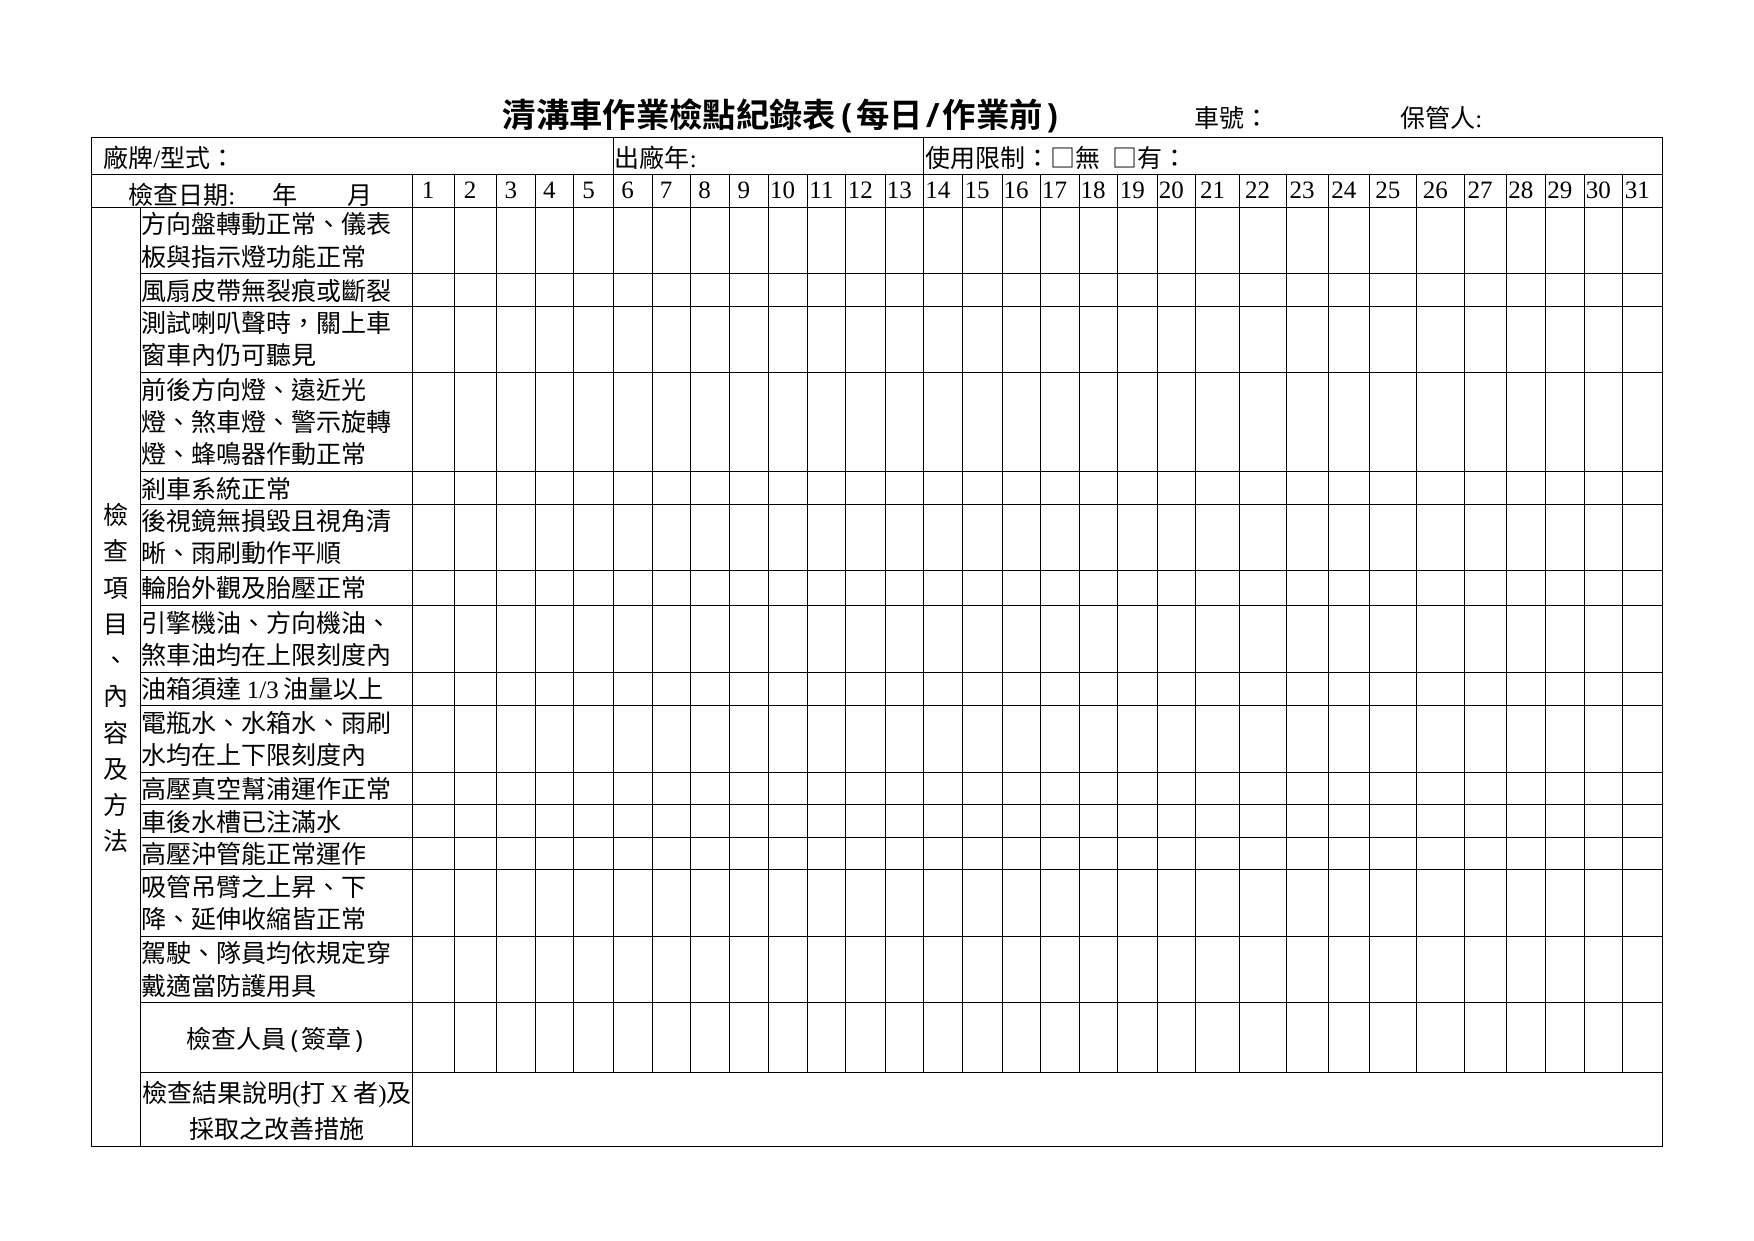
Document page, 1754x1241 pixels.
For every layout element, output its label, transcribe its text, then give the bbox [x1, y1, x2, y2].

table_cell [924, 1003, 962, 1072]
table_cell [614, 773, 652, 804]
table_cell [886, 673, 923, 705]
table_cell [1080, 838, 1117, 869]
table_cell [691, 805, 729, 837]
table_cell [413, 1003, 454, 1072]
table_cell [1623, 472, 1662, 504]
table_cell [455, 706, 496, 772]
table_cell [730, 505, 768, 570]
table_cell [1041, 373, 1079, 471]
table_cell [1196, 773, 1239, 804]
table_cell [1370, 1003, 1416, 1072]
table_cell [574, 1003, 613, 1072]
table_cell [455, 606, 496, 672]
table_cell [691, 870, 729, 936]
table_cell [846, 307, 885, 372]
table_cell [413, 505, 454, 570]
table_cell [413, 373, 454, 471]
table_cell 引擎機油、方向機油、煞車油均在上限刻度內 [141, 606, 412, 672]
table_cell [1118, 505, 1157, 570]
table_cell [1507, 673, 1545, 705]
table_cell [1623, 937, 1662, 1002]
table_cell [1287, 773, 1328, 804]
table_cell [1196, 673, 1239, 705]
table_cell [1546, 1003, 1584, 1072]
table_cell [1623, 805, 1662, 837]
table_cell [691, 472, 729, 504]
table_cell [536, 838, 573, 869]
table_cell [1041, 673, 1079, 705]
table_cell [1417, 805, 1464, 837]
table_cell [1417, 773, 1464, 804]
table_cell [1370, 706, 1416, 772]
table_cell [497, 373, 535, 471]
table_cell [1041, 706, 1079, 772]
table_cell [1240, 505, 1286, 570]
table_cell [653, 673, 690, 705]
table_cell [1196, 472, 1239, 504]
table_cell [1041, 606, 1079, 672]
table_cell [1507, 870, 1545, 936]
table_cell [1623, 274, 1662, 306]
table_cell [1329, 937, 1369, 1002]
table_cell [1041, 1003, 1079, 1072]
table_cell [653, 870, 690, 936]
table_cell [730, 838, 768, 869]
table_cell [455, 472, 496, 504]
table_cell [413, 307, 454, 372]
table_cell [1240, 571, 1286, 605]
table_cell [1370, 673, 1416, 705]
table_cell [653, 706, 690, 772]
table_cell [1585, 773, 1622, 804]
table_cell 7 [653, 175, 690, 207]
table_cell [963, 606, 1002, 672]
table_cell [808, 870, 845, 936]
table_cell [963, 274, 1002, 306]
table_cell [455, 838, 496, 869]
table_cell [1118, 307, 1157, 372]
table_cell [1287, 937, 1328, 1002]
table_cell 16 [1003, 175, 1040, 207]
table_cell [1370, 773, 1416, 804]
table_cell [614, 208, 652, 273]
table_cell [1585, 805, 1622, 837]
table_cell [1370, 571, 1416, 605]
table_cell [413, 208, 454, 273]
table_cell [1585, 373, 1622, 471]
table_cell [614, 274, 652, 306]
table_cell 28 [1507, 175, 1545, 207]
table_cell [886, 773, 923, 804]
table_cell [1585, 274, 1622, 306]
table_cell [653, 307, 690, 372]
table_cell [1041, 208, 1079, 273]
table_cell [1080, 472, 1117, 504]
table_cell [1003, 838, 1040, 869]
table_cell [1507, 606, 1545, 672]
table_cell [413, 706, 454, 772]
table_cell [1041, 838, 1079, 869]
table_cell [691, 673, 729, 705]
table_cell [1240, 706, 1286, 772]
table_cell [1585, 673, 1622, 705]
table_cell [963, 838, 1002, 869]
table_cell [1240, 606, 1286, 672]
table_cell [963, 307, 1002, 372]
table_cell [1507, 208, 1545, 273]
table_cell [1118, 208, 1157, 273]
table_cell [1196, 208, 1239, 273]
table_cell [963, 773, 1002, 804]
table_cell [730, 706, 768, 772]
table_cell [808, 706, 845, 772]
table_cell [455, 773, 496, 804]
table_cell [924, 373, 962, 471]
table_cell 27 [1465, 175, 1506, 207]
table_cell [497, 1003, 535, 1072]
table_cell [1003, 208, 1040, 273]
table_cell [1240, 373, 1286, 471]
table_cell [455, 937, 496, 1002]
table_cell [497, 606, 535, 672]
table_cell [1507, 274, 1545, 306]
table_cell [1287, 505, 1328, 570]
table_cell [574, 937, 613, 1002]
table_cell [1240, 773, 1286, 804]
table_cell [574, 274, 613, 306]
table_cell [1287, 838, 1328, 869]
table_cell [963, 937, 1002, 1002]
table_cell [691, 706, 729, 772]
table_cell [1417, 706, 1464, 772]
table_cell [1585, 505, 1622, 570]
table_cell [1287, 307, 1328, 372]
table_cell [846, 937, 885, 1002]
table_cell [769, 571, 807, 605]
table_cell [653, 1003, 690, 1072]
table_cell 23 [1287, 175, 1328, 207]
table_cell [1329, 870, 1369, 936]
table_cell [769, 274, 807, 306]
table_cell 29 [1546, 175, 1584, 207]
table_cell [1240, 472, 1286, 504]
table_cell [574, 773, 613, 804]
table_cell [1240, 937, 1286, 1002]
table_cell [1329, 1003, 1369, 1072]
table_cell [1003, 937, 1040, 1002]
table_cell [1158, 606, 1195, 672]
table_cell [1287, 1003, 1328, 1072]
table_cell 駕駛、隊員均依規定穿 戴適當防護用具 [141, 937, 412, 1002]
table_cell [1546, 307, 1584, 372]
table_cell [1118, 673, 1157, 705]
table_cell 14 [924, 175, 962, 207]
table_cell [691, 937, 729, 1002]
table_cell [1118, 805, 1157, 837]
table_cell [1507, 571, 1545, 605]
table_cell [1465, 706, 1506, 772]
table_cell [1370, 373, 1416, 471]
table_cell [413, 805, 454, 837]
table_cell [1465, 606, 1506, 672]
table_cell [1507, 706, 1545, 772]
table_cell [1329, 838, 1369, 869]
table_cell 後視鏡無損毀且視角清晰、雨刷動作平順 [141, 505, 412, 570]
table_cell [1465, 505, 1506, 570]
table_cell [1329, 373, 1369, 471]
table_cell [1196, 706, 1239, 772]
table_cell [846, 706, 885, 772]
table_cell [1546, 274, 1584, 306]
table_cell [413, 673, 454, 705]
table_cell [1287, 274, 1328, 306]
table_cell [846, 805, 885, 837]
table_cell [455, 571, 496, 605]
table_cell [653, 373, 690, 471]
table_cell [730, 307, 768, 372]
table_cell [413, 838, 454, 869]
table_cell [1240, 805, 1286, 837]
table_cell [536, 773, 573, 804]
table_cell [691, 838, 729, 869]
table_cell [1623, 208, 1662, 273]
table_cell [1003, 870, 1040, 936]
table_cell [1080, 673, 1117, 705]
table_cell [730, 870, 768, 936]
table_cell [1370, 274, 1416, 306]
table_cell [1417, 208, 1464, 273]
table_cell [497, 870, 535, 936]
table_cell [846, 673, 885, 705]
table_cell [536, 706, 573, 772]
table_cell [1080, 208, 1117, 273]
table_cell [1003, 505, 1040, 570]
table_cell [1507, 773, 1545, 804]
table_cell [730, 606, 768, 672]
table_cell [769, 505, 807, 570]
table_cell [730, 805, 768, 837]
table_cell [1118, 606, 1157, 672]
table_cell 25 [1370, 175, 1416, 207]
table_cell [1080, 706, 1117, 772]
table_cell [653, 838, 690, 869]
table_cell 19 [1118, 175, 1157, 207]
table_cell [614, 870, 652, 936]
table_cell [574, 706, 613, 772]
table_cell [730, 571, 768, 605]
table_cell [455, 870, 496, 936]
table_cell [653, 606, 690, 672]
table_cell [1546, 571, 1584, 605]
table_cell [536, 505, 573, 570]
table_cell [455, 505, 496, 570]
table_cell [455, 208, 496, 273]
table_cell [1080, 505, 1117, 570]
table_cell 22 [1240, 175, 1286, 207]
table_cell [1585, 838, 1622, 869]
table_cell [1196, 274, 1239, 306]
table_cell [1080, 606, 1117, 672]
table_cell [1417, 673, 1464, 705]
table_cell [1417, 838, 1464, 869]
table_header 廠牌/型式： [92, 138, 613, 174]
table_cell [846, 274, 885, 306]
table_cell 檢查結果說明(打X者)及採取之改善措施 [141, 1073, 412, 1146]
table_cell [963, 373, 1002, 471]
table_cell [1329, 274, 1369, 306]
table_cell [1417, 307, 1464, 372]
table_cell [1196, 870, 1239, 936]
table_cell [1370, 307, 1416, 372]
table_cell [963, 571, 1002, 605]
table_cell [1417, 571, 1464, 605]
table_cell [497, 706, 535, 772]
table_cell 方向盤轉動正常、儀表板與指示燈功能正常 [141, 208, 412, 273]
table_cell [691, 373, 729, 471]
table_cell [614, 472, 652, 504]
table_cell 剎車系統正常 [141, 472, 412, 504]
table_cell [614, 505, 652, 570]
table_cell [1118, 274, 1157, 306]
table_cell [886, 472, 923, 504]
table_cell 測試喇叭聲時，關上車窗車內仍可聽見 [141, 307, 412, 372]
table_cell [1370, 472, 1416, 504]
table_cell 17 [1041, 175, 1079, 207]
table_cell [1158, 208, 1195, 273]
table_cell [963, 472, 1002, 504]
table_cell [1158, 274, 1195, 306]
table_cell [1546, 373, 1584, 471]
table_cell [1041, 870, 1079, 936]
table_cell [769, 373, 807, 471]
table_cell [808, 472, 845, 504]
table_cell [1623, 606, 1662, 672]
table_cell [614, 673, 652, 705]
table_cell [886, 1003, 923, 1072]
table_cell [769, 937, 807, 1002]
table_cell 檢查人員(簽章) [141, 1003, 412, 1072]
table_cell [924, 870, 962, 936]
table_cell [1507, 805, 1545, 837]
table_cell [808, 773, 845, 804]
table_cell 高壓沖管能正常運作 [141, 838, 412, 869]
table_cell [886, 373, 923, 471]
table_cell [691, 571, 729, 605]
table_cell 高壓真空幫浦運作正常 [141, 773, 412, 804]
table_cell [455, 373, 496, 471]
table_cell [1370, 937, 1416, 1002]
table_cell [1465, 208, 1506, 273]
table_cell [497, 773, 535, 804]
table_cell [730, 773, 768, 804]
table_cell 12 [846, 175, 885, 207]
table_cell [963, 870, 1002, 936]
table_cell [886, 571, 923, 605]
table_cell [1585, 307, 1622, 372]
table_cell [413, 606, 454, 672]
table_cell [769, 307, 807, 372]
table_cell [924, 606, 962, 672]
table_cell [1623, 505, 1662, 570]
table_cell [574, 805, 613, 837]
table_cell [1240, 307, 1286, 372]
table_cell [1546, 937, 1584, 1002]
table_cell 檢 查 項目 、內容及方法 [92, 208, 140, 1146]
table_cell [574, 673, 613, 705]
table_cell [1287, 706, 1328, 772]
table_cell [1196, 606, 1239, 672]
table_cell [1080, 870, 1117, 936]
table_cell [808, 307, 845, 372]
table_cell [1329, 773, 1369, 804]
table_cell [413, 274, 454, 306]
table_cell [1240, 274, 1286, 306]
table_cell 24 [1329, 175, 1369, 207]
table_cell [846, 606, 885, 672]
table_cell [963, 208, 1002, 273]
table_cell [846, 870, 885, 936]
table_cell [1196, 307, 1239, 372]
table_cell [1003, 571, 1040, 605]
table_cell [497, 208, 535, 273]
table_cell [1287, 805, 1328, 837]
table_cell [808, 274, 845, 306]
table_cell [1623, 706, 1662, 772]
table_cell [1041, 805, 1079, 837]
table_cell [653, 274, 690, 306]
table_cell 31 [1623, 175, 1662, 207]
table_cell [1287, 571, 1328, 605]
table_cell [1417, 274, 1464, 306]
table_cell 車後水槽已注滿水 [141, 805, 412, 837]
table_cell [1041, 937, 1079, 1002]
table_cell [691, 307, 729, 372]
table_cell [1417, 606, 1464, 672]
table_cell [536, 673, 573, 705]
table_cell [1003, 274, 1040, 306]
table_cell [1507, 373, 1545, 471]
table_cell [1003, 673, 1040, 705]
table_cell [497, 571, 535, 605]
table_cell [574, 571, 613, 605]
table_cell [1465, 571, 1506, 605]
table_cell [536, 274, 573, 306]
table_cell [574, 373, 613, 471]
table_cell 檢查日期: 年 月 [92, 175, 412, 207]
table_cell [413, 773, 454, 804]
table_cell [1158, 706, 1195, 772]
table_cell [769, 805, 807, 837]
table_cell [1507, 307, 1545, 372]
table_cell [1158, 870, 1195, 936]
table_cell [455, 1003, 496, 1072]
table_cell 13 [886, 175, 923, 207]
table_cell [1041, 307, 1079, 372]
table_cell [769, 773, 807, 804]
table_cell [1080, 805, 1117, 837]
table_cell [653, 505, 690, 570]
table_cell 2 [455, 175, 496, 207]
table_cell [1465, 870, 1506, 936]
table_cell [1196, 838, 1239, 869]
table_cell [730, 1003, 768, 1072]
table_cell [536, 937, 573, 1002]
table_cell [1546, 673, 1584, 705]
table_cell [808, 673, 845, 705]
table_cell [536, 307, 573, 372]
table_cell [769, 838, 807, 869]
table_cell [1329, 706, 1369, 772]
table_cell [1118, 571, 1157, 605]
table_cell [413, 472, 454, 504]
table_cell 26 [1417, 175, 1464, 207]
table_cell [1465, 472, 1506, 504]
table_cell [808, 208, 845, 273]
table_cell 電瓶水、水箱水、雨刷水均在上下限刻度內 [141, 706, 412, 772]
table_cell [924, 805, 962, 837]
text 清溝車作業檢點紀錄表(每日/作業前) 車號： 保管人: [89, 89, 1665, 137]
table_cell [808, 1003, 845, 1072]
table_cell 6 [614, 175, 652, 207]
table_cell [536, 472, 573, 504]
table_cell [1158, 373, 1195, 471]
table_cell [614, 1003, 652, 1072]
table_cell 9 [730, 175, 768, 207]
table_cell [1118, 373, 1157, 471]
table_cell [1546, 773, 1584, 804]
table_cell [1003, 472, 1040, 504]
table_cell [1158, 1003, 1195, 1072]
table_cell [1240, 1003, 1286, 1072]
table_cell [614, 937, 652, 1002]
table_cell 4 [536, 175, 573, 207]
table_cell [1080, 571, 1117, 605]
table_cell [653, 571, 690, 605]
table_cell [1240, 208, 1286, 273]
table_cell [691, 773, 729, 804]
table_cell [1080, 937, 1117, 1002]
table_cell [1585, 571, 1622, 605]
table_cell [574, 472, 613, 504]
table_cell [1158, 472, 1195, 504]
table_cell [924, 838, 962, 869]
table_cell 10 [769, 175, 807, 207]
table_cell [1158, 805, 1195, 837]
table_header 出廠年: [614, 138, 923, 174]
table_cell [1118, 937, 1157, 1002]
table_cell [1080, 274, 1117, 306]
table_cell [886, 606, 923, 672]
table_cell [1118, 472, 1157, 504]
table_cell [886, 208, 923, 273]
table_cell [1329, 505, 1369, 570]
table_cell [808, 606, 845, 672]
table_cell [1623, 307, 1662, 372]
table_cell [963, 1003, 1002, 1072]
table_cell [1623, 773, 1662, 804]
table_cell [413, 571, 454, 605]
table_cell [808, 373, 845, 471]
table_cell [497, 805, 535, 837]
table_cell [924, 307, 962, 372]
table_cell [846, 472, 885, 504]
table_cell [1003, 373, 1040, 471]
table_cell [1417, 870, 1464, 936]
table_cell [413, 870, 454, 936]
table_cell [691, 1003, 729, 1072]
table_cell [730, 472, 768, 504]
table_cell [1417, 1003, 1464, 1072]
table_cell [1158, 571, 1195, 605]
table_cell [1465, 1003, 1506, 1072]
table_cell [1417, 472, 1464, 504]
table_cell [1623, 1003, 1662, 1072]
table_cell [413, 937, 454, 1002]
table_cell [1507, 472, 1545, 504]
table_cell [1240, 870, 1286, 936]
table_cell [1196, 1003, 1239, 1072]
table_cell [497, 274, 535, 306]
table_cell [1546, 472, 1584, 504]
table_cell [1370, 870, 1416, 936]
table_cell [653, 208, 690, 273]
table_cell [846, 373, 885, 471]
table_cell 15 [963, 175, 1002, 207]
table_cell [1196, 805, 1239, 837]
table_cell [963, 706, 1002, 772]
table_cell [924, 472, 962, 504]
table_cell [808, 838, 845, 869]
table_cell 30 [1585, 175, 1622, 207]
table_cell 3 [497, 175, 535, 207]
table_cell [574, 208, 613, 273]
table_cell [1370, 838, 1416, 869]
table_cell [769, 208, 807, 273]
table_cell [574, 307, 613, 372]
table_cell [1329, 606, 1369, 672]
table_cell [536, 606, 573, 672]
table_cell [924, 937, 962, 1002]
table_cell [574, 606, 613, 672]
table_cell [1417, 505, 1464, 570]
table_cell [1507, 838, 1545, 869]
table_cell [691, 208, 729, 273]
table_cell [574, 870, 613, 936]
table_cell [730, 274, 768, 306]
table_cell [1585, 870, 1622, 936]
table_cell [1041, 571, 1079, 605]
table_cell [963, 673, 1002, 705]
table_cell [769, 706, 807, 772]
table_cell [497, 505, 535, 570]
table_cell [730, 673, 768, 705]
table_cell [1003, 805, 1040, 837]
table_cell [808, 505, 845, 570]
table_cell [1329, 208, 1369, 273]
table_cell [1546, 706, 1584, 772]
table_cell [1417, 373, 1464, 471]
table_cell [455, 673, 496, 705]
table_cell [653, 937, 690, 1002]
table_cell [924, 505, 962, 570]
table_cell [1465, 373, 1506, 471]
table_cell [1465, 937, 1506, 1002]
table_cell [1196, 505, 1239, 570]
table_cell [614, 373, 652, 471]
table_cell [653, 805, 690, 837]
table_cell [808, 937, 845, 1002]
table_cell [769, 472, 807, 504]
table_cell [846, 505, 885, 570]
table_cell [963, 805, 1002, 837]
table_cell [413, 1073, 1662, 1146]
table_cell [1585, 606, 1622, 672]
table_cell [1507, 505, 1545, 570]
table_cell [1158, 505, 1195, 570]
table_cell [1196, 571, 1239, 605]
table_cell [924, 673, 962, 705]
table_cell [1507, 937, 1545, 1002]
table_cell [963, 505, 1002, 570]
table_cell 21 [1196, 175, 1239, 207]
table_cell [1118, 870, 1157, 936]
table_cell [691, 274, 729, 306]
table_cell [769, 673, 807, 705]
table_cell [1329, 673, 1369, 705]
table_cell [1623, 373, 1662, 471]
table_cell [536, 870, 573, 936]
table_cell [653, 472, 690, 504]
table_cell [1287, 208, 1328, 273]
table_cell [1623, 870, 1662, 936]
table_cell [846, 571, 885, 605]
table_cell [614, 838, 652, 869]
table_cell [1041, 472, 1079, 504]
table_cell [455, 307, 496, 372]
table_cell [886, 870, 923, 936]
table_cell [653, 773, 690, 804]
table_cell [1287, 606, 1328, 672]
table_cell [1118, 773, 1157, 804]
table_cell 輪胎外觀及胎壓正常 [141, 571, 412, 605]
table_cell [1546, 838, 1584, 869]
table_cell [536, 805, 573, 837]
table_cell [1080, 773, 1117, 804]
table_cell [1465, 805, 1506, 837]
table_cell [886, 307, 923, 372]
table_cell [497, 307, 535, 372]
table_cell [1370, 208, 1416, 273]
table_cell [1158, 838, 1195, 869]
table_cell [1465, 673, 1506, 705]
table_cell [691, 606, 729, 672]
table_cell [808, 805, 845, 837]
table_cell [1417, 937, 1464, 1002]
table_cell [1465, 307, 1506, 372]
table_cell [730, 937, 768, 1002]
table_cell [1003, 307, 1040, 372]
table_cell [1158, 673, 1195, 705]
table_cell [1623, 571, 1662, 605]
table_cell [1080, 307, 1117, 372]
table_cell [924, 773, 962, 804]
table_cell [886, 505, 923, 570]
table_cell [1329, 472, 1369, 504]
table_cell [1080, 373, 1117, 471]
table_cell [536, 208, 573, 273]
table_cell [924, 274, 962, 306]
table_cell [1370, 606, 1416, 672]
table_cell [1546, 208, 1584, 273]
table_cell [1546, 805, 1584, 837]
table_cell [846, 838, 885, 869]
table_cell [1041, 505, 1079, 570]
table_cell [924, 208, 962, 273]
table_cell [1329, 571, 1369, 605]
table_cell [536, 373, 573, 471]
table_cell [846, 208, 885, 273]
table_cell [924, 706, 962, 772]
table_cell [1465, 274, 1506, 306]
table_cell [808, 571, 845, 605]
table_cell 5 [574, 175, 613, 207]
table_cell [1623, 673, 1662, 705]
table_cell [497, 838, 535, 869]
table_cell [1287, 673, 1328, 705]
table_cell [455, 274, 496, 306]
table_cell [1003, 1003, 1040, 1072]
table_cell [536, 1003, 573, 1072]
table_header 使用限制：□無 □有： [924, 138, 1662, 174]
table_cell 風扇皮帶無裂痕或斷裂 [141, 274, 412, 306]
table_cell [730, 208, 768, 273]
table_cell [691, 505, 729, 570]
table_cell 吸管吊臂之上昇、下降、延伸收縮皆正常 [141, 870, 412, 936]
table_cell [614, 307, 652, 372]
table_cell [1196, 373, 1239, 471]
table_cell [1003, 606, 1040, 672]
table_cell [1585, 706, 1622, 772]
table_cell [1240, 838, 1286, 869]
table_cell [1003, 773, 1040, 804]
table_cell [1546, 505, 1584, 570]
table_cell 前後方向燈、遠近光燈、煞車燈、警示旋轉燈、蜂鳴器作動正常 [141, 373, 412, 471]
table_cell [1287, 373, 1328, 471]
table_cell [1041, 274, 1079, 306]
table_cell [1623, 838, 1662, 869]
table_cell [536, 571, 573, 605]
table_cell [614, 805, 652, 837]
table_cell [1585, 208, 1622, 273]
table_cell [1370, 805, 1416, 837]
table_cell [1080, 1003, 1117, 1072]
table_cell [769, 870, 807, 936]
table_cell 18 [1080, 175, 1117, 207]
table_cell [497, 673, 535, 705]
table_cell [886, 838, 923, 869]
table_cell [1287, 472, 1328, 504]
table_cell [1585, 1003, 1622, 1072]
table_cell [1370, 505, 1416, 570]
table_cell [614, 606, 652, 672]
table_cell [1196, 937, 1239, 1002]
table_cell [614, 571, 652, 605]
table_cell [574, 838, 613, 869]
table_cell [1287, 870, 1328, 936]
table_cell [846, 1003, 885, 1072]
table_cell [497, 937, 535, 1002]
table_cell [1329, 307, 1369, 372]
table_cell [455, 805, 496, 837]
table_cell [1465, 773, 1506, 804]
table_cell [574, 505, 613, 570]
table_cell [614, 706, 652, 772]
table_cell [886, 937, 923, 1002]
table_cell [1465, 838, 1506, 869]
table_cell 油箱須達1/3油量以上 [141, 673, 412, 705]
table_cell [924, 571, 962, 605]
table_cell [1546, 606, 1584, 672]
table_cell [1507, 1003, 1545, 1072]
table_cell 11 [808, 175, 845, 207]
table_cell [1158, 773, 1195, 804]
table_cell [1546, 870, 1584, 936]
table_cell [497, 472, 535, 504]
table_cell [1003, 706, 1040, 772]
table_cell [1329, 805, 1369, 837]
table_cell [1118, 1003, 1157, 1072]
table_cell [1585, 472, 1622, 504]
table_cell [769, 1003, 807, 1072]
table_cell [1158, 937, 1195, 1002]
table_cell [769, 606, 807, 672]
table_cell [886, 274, 923, 306]
table_cell [730, 373, 768, 471]
table_cell 8 [691, 175, 729, 207]
table_cell [1118, 838, 1157, 869]
table_cell [886, 706, 923, 772]
table_cell [1158, 307, 1195, 372]
table_cell [1240, 673, 1286, 705]
table_cell [1041, 773, 1079, 804]
table_cell [1118, 706, 1157, 772]
table_cell [886, 805, 923, 837]
table_cell 1 [413, 175, 454, 207]
table_cell [1585, 937, 1622, 1002]
table_cell [846, 773, 885, 804]
table_cell 20 [1158, 175, 1195, 207]
